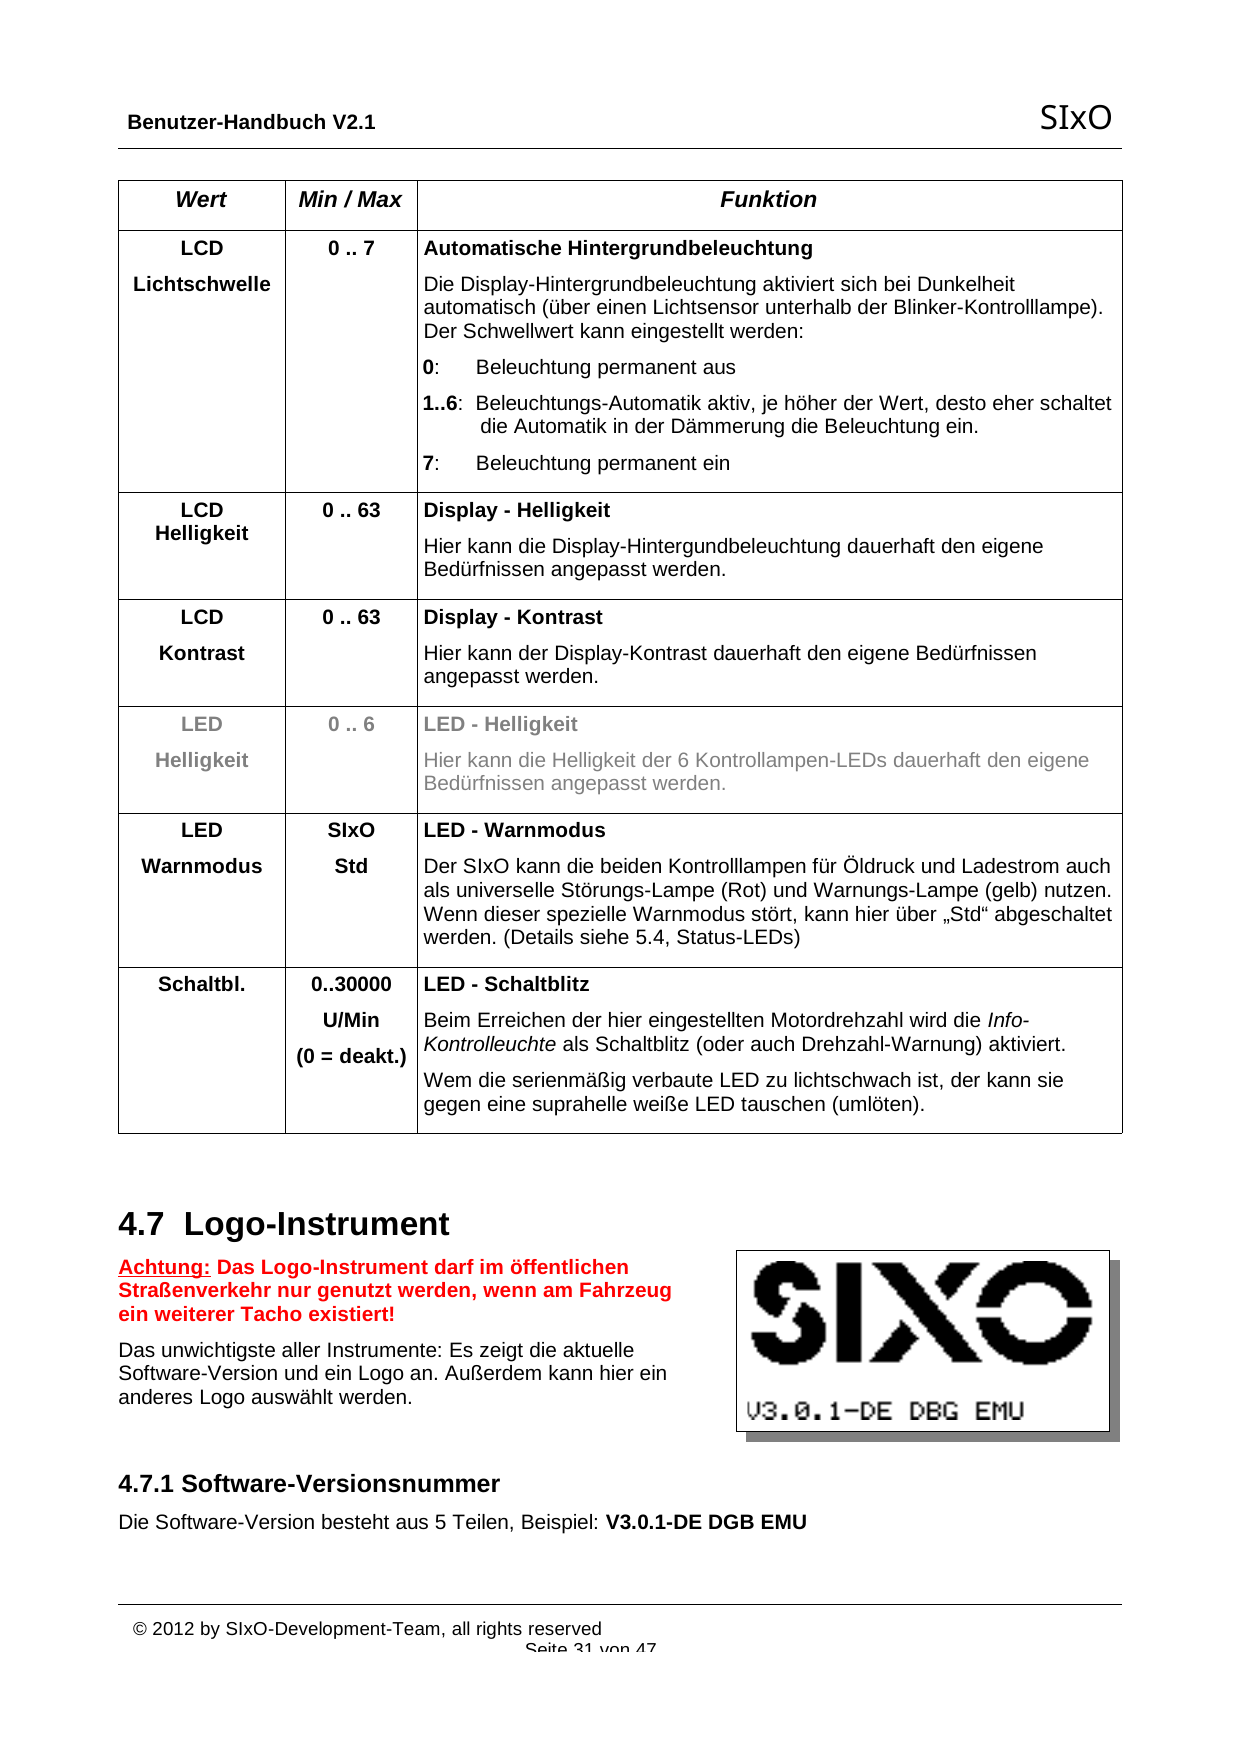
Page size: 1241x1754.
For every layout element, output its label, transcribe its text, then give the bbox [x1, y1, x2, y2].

table_cell 0 .. 63 [286, 493, 417, 599]
table_cell LCD Kontrast [119, 600, 285, 706]
table_header Wert [119, 181, 285, 230]
picture [747, 1261, 1098, 1420]
table_cell Display - Kontrast Hier kann der Display-Kontrast dauerhaft den eigene Bedürfnissen angepasst werden. [418, 600, 1122, 706]
table_cell Schaltbl. [119, 968, 285, 1133]
text Die Software-Version besteht aus 5 Teilen, Beispiel: V3.0.1-DE DGB EMU [118, 1511, 1122, 1534]
table_cell LED - Schaltblitz Beim Erreichen der hier eingestellten Motordrehzahl wird die Info-Kontrolleuchte als Schaltblitz (oder auch Drehzahl-Warnung) aktiviert. Wem die serienmäßig verbaute LED zu lichtschwach ist, der kann sie gegen eine suprahelle weiße LED tauschen (umlöten). [418, 968, 1122, 1133]
subtitle Logo-Instrument [118, 1205, 1122, 1243]
table_cell 0..30000 U/Min (0 = deakt.) [286, 968, 417, 1133]
text Achtung: Das Logo-Instrument darf im öffentlichen Straßenverkehr nur genutzt werden, wenn am Fahrzeug ein weiterer Tacho existiert! [118, 1255, 736, 1326]
table_header Min / Max [286, 181, 417, 230]
table_cell LED Warnmodus [119, 814, 285, 967]
table_cell 0 .. 63 [286, 600, 417, 706]
text Das unwichtigste aller Instrumente: Es zeigt die aktuelle Software-Version und ein Logo an. Außerdem kann hier ein anderes Logo auswählt werden. [118, 1338, 736, 1409]
subtitle Software-Versionsnummer [118, 1470, 1122, 1498]
table_header Funktion [418, 181, 1122, 230]
table_cell LCD Helligkeit [119, 493, 285, 599]
table_cell 0 .. 6 [286, 707, 417, 813]
table_cell 0 .. 7 [286, 231, 417, 492]
table_cell LED - Helligkeit Hier kann die Helligkeit der 6 Kontrollampen-LEDs dauerhaft den eigene Bedürfnissen angepasst werden. [418, 707, 1122, 813]
table_cell LCD Lichtschwelle [119, 231, 285, 492]
table_cell LED - Warnmodus Der SIxO kann die beiden Kontrolllampen für Öldruck und Ladestrom auch als universelle Störungs-Lampe (Rot) und Warnungs-Lampe (gelb) nutzen. Wenn dieser spezielle Warnmodus stört, kann hier über „Std“ abgeschaltet werden. (Details siehe 5.4, Status-LEDs) [418, 814, 1122, 967]
table_cell SIxO Std [286, 814, 417, 967]
table_cell LED Helligkeit [119, 707, 285, 813]
table_cell Display - Helligkeit Hier kann die Display-Hintergundbeleuchtung dauerhaft den eigene Bedürfnissen angepasst werden. [418, 493, 1122, 599]
table_cell Automatische Hintergrundbeleuchtung Die Display-Hintergrundbeleuchtung aktiviert sich bei Dunkelheit automatisch (über einen Lichtsensor unterhalb der Blinker-Kontrolllampe). Der Schwellwert kann eingestellt werden: 0: Beleuchtung permanent aus 1..6: Beleuchtungs-Automatik aktiv, je höher der Wert, desto eher schaltet die Automatik in der Dämmerung die Beleuchtung ein. 7: Beleuchtung permanent ein [418, 231, 1122, 492]
